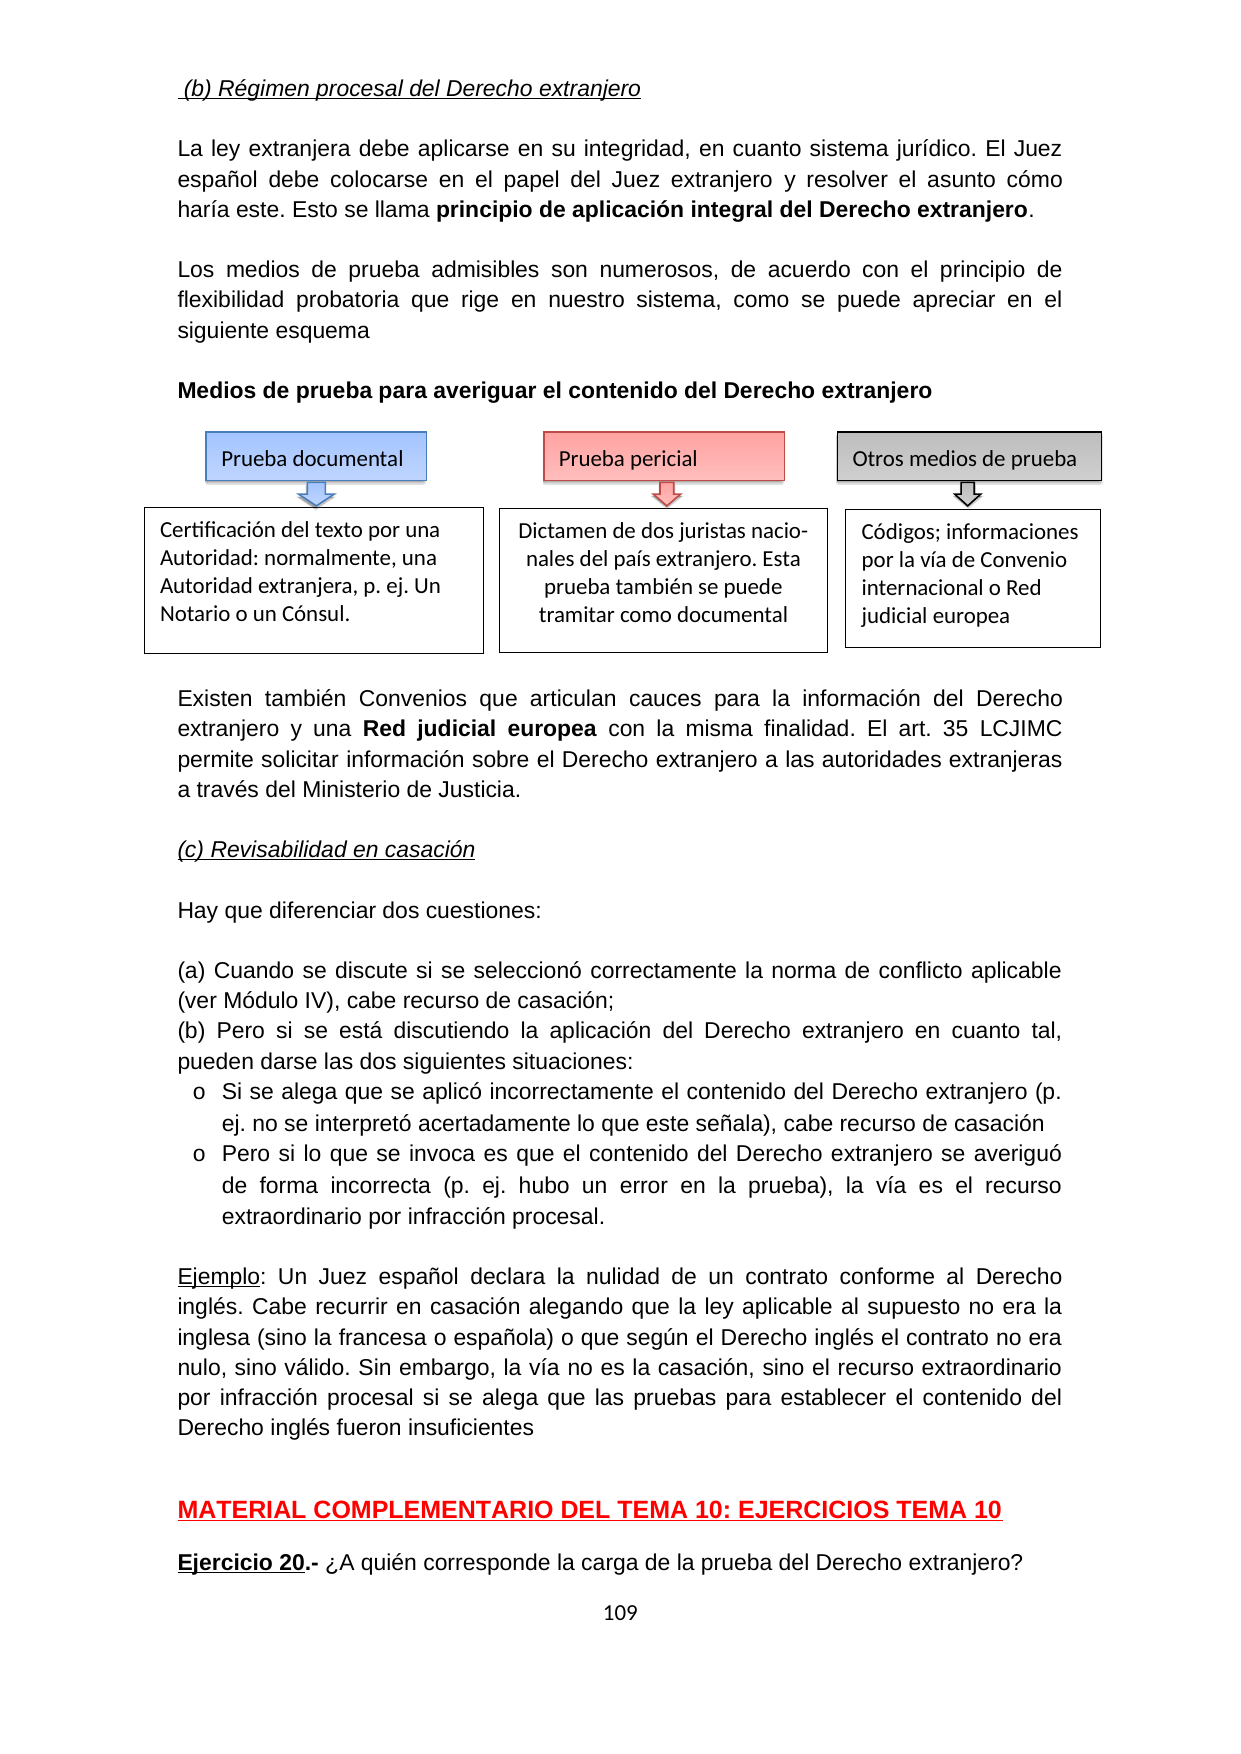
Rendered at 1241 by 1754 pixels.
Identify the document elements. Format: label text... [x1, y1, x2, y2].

text Hay que diferenciar dos cuestiones: [177, 897, 1063, 923]
text Ejercicio 20.- ¿A quién corresponde la carga de la prueba del Derecho extranjero? [177, 1549, 1063, 1576]
text (a) Cuando se discute si se seleccionó correctamente la norma de conflicto aplicable (ver Módulo IV), cabe recurso de casación; [177, 957, 1063, 1013]
text MATERIAL COMPLEMENTARIO DEL TEMA 10: EJERCICIOS TEMA 10 [177, 1495, 1107, 1524]
text La ley extranjera debe aplicarse en su integridad, en cuanto sistema jurídico. El Juez español debe colocarse en el papel del Juez extranjero y resolver el asunto cómo haría este. Esto se llama principio de aplicación integral del Derecho extranjero. [177, 135, 1063, 222]
list Pero si lo que se invoca es que el contenido del Derecho extranjero se averiguó de forma incorrecta (p. ej. hubo un error en la prueba), la vía es el recurso extraordinario por infracción procesal. [192, 1140, 1063, 1229]
text Certificación del texto por una Autoridad: normalmente, una Autoridad extranjera, p. ej. Un Notario o un Cónsul. [160, 515, 468, 627]
text (c) Revisabilidad en casación [177, 836, 1063, 862]
text Existen también Convenios que articulan cauces para la información del Derecho extranjero y una Red judicial europea con la misma finalidad. El art. 35 LCJIMC permite solicitar información sobre el Derecho extranjero a las autoridades extranjeras a través del Ministerio de Justicia. [177, 685, 1063, 802]
text Ejemplo: Un Juez español declara la nulidad de un contrato conforme al Derecho inglés. Cabe recurrir en casación alegando que la ley aplicable al supuesto no era la inglesa (sino la francesa o española) o que según el Derecho inglés el contrato no era nulo, sino válido. Sin embargo, la vía no es la casación, sino el recurso extraordinario por infracción procesal si se alega que las pruebas para establecer el contenido del Derecho inglés fueron insuficientes [177, 1263, 1063, 1440]
text Códigos; informaciones por la vía de Convenio internacional o Red judicial europea [861, 517, 1085, 629]
text Los medios de prueba admisibles son numerosos, de acuerdo con el principio de flexibilidad probatoria que rige en nuestro sistema, como se puede apreciar en el siguiente esquema [177, 256, 1063, 343]
text (b) Régimen procesal del Derecho extranjero [177, 75, 1063, 101]
text Medios de prueba para averiguar el contenido del Derecho extranjero [177, 377, 1063, 403]
text (b) Pero si se está discutiendo la aplicación del Derecho extranjero en cuanto tal, pueden darse las dos siguientes situaciones: [177, 1017, 1063, 1074]
text Dictamen de dos juristas nacio-nales del país extranjero. Esta prueba también se puede tramitar como documental [514, 516, 812, 628]
list Si se alega que se aplicó incorrectamente el contenido del Derecho extranjero (p. ej. no se interpretó acertadamente lo que este señala), cabe recurso de casación [192, 1078, 1063, 1136]
